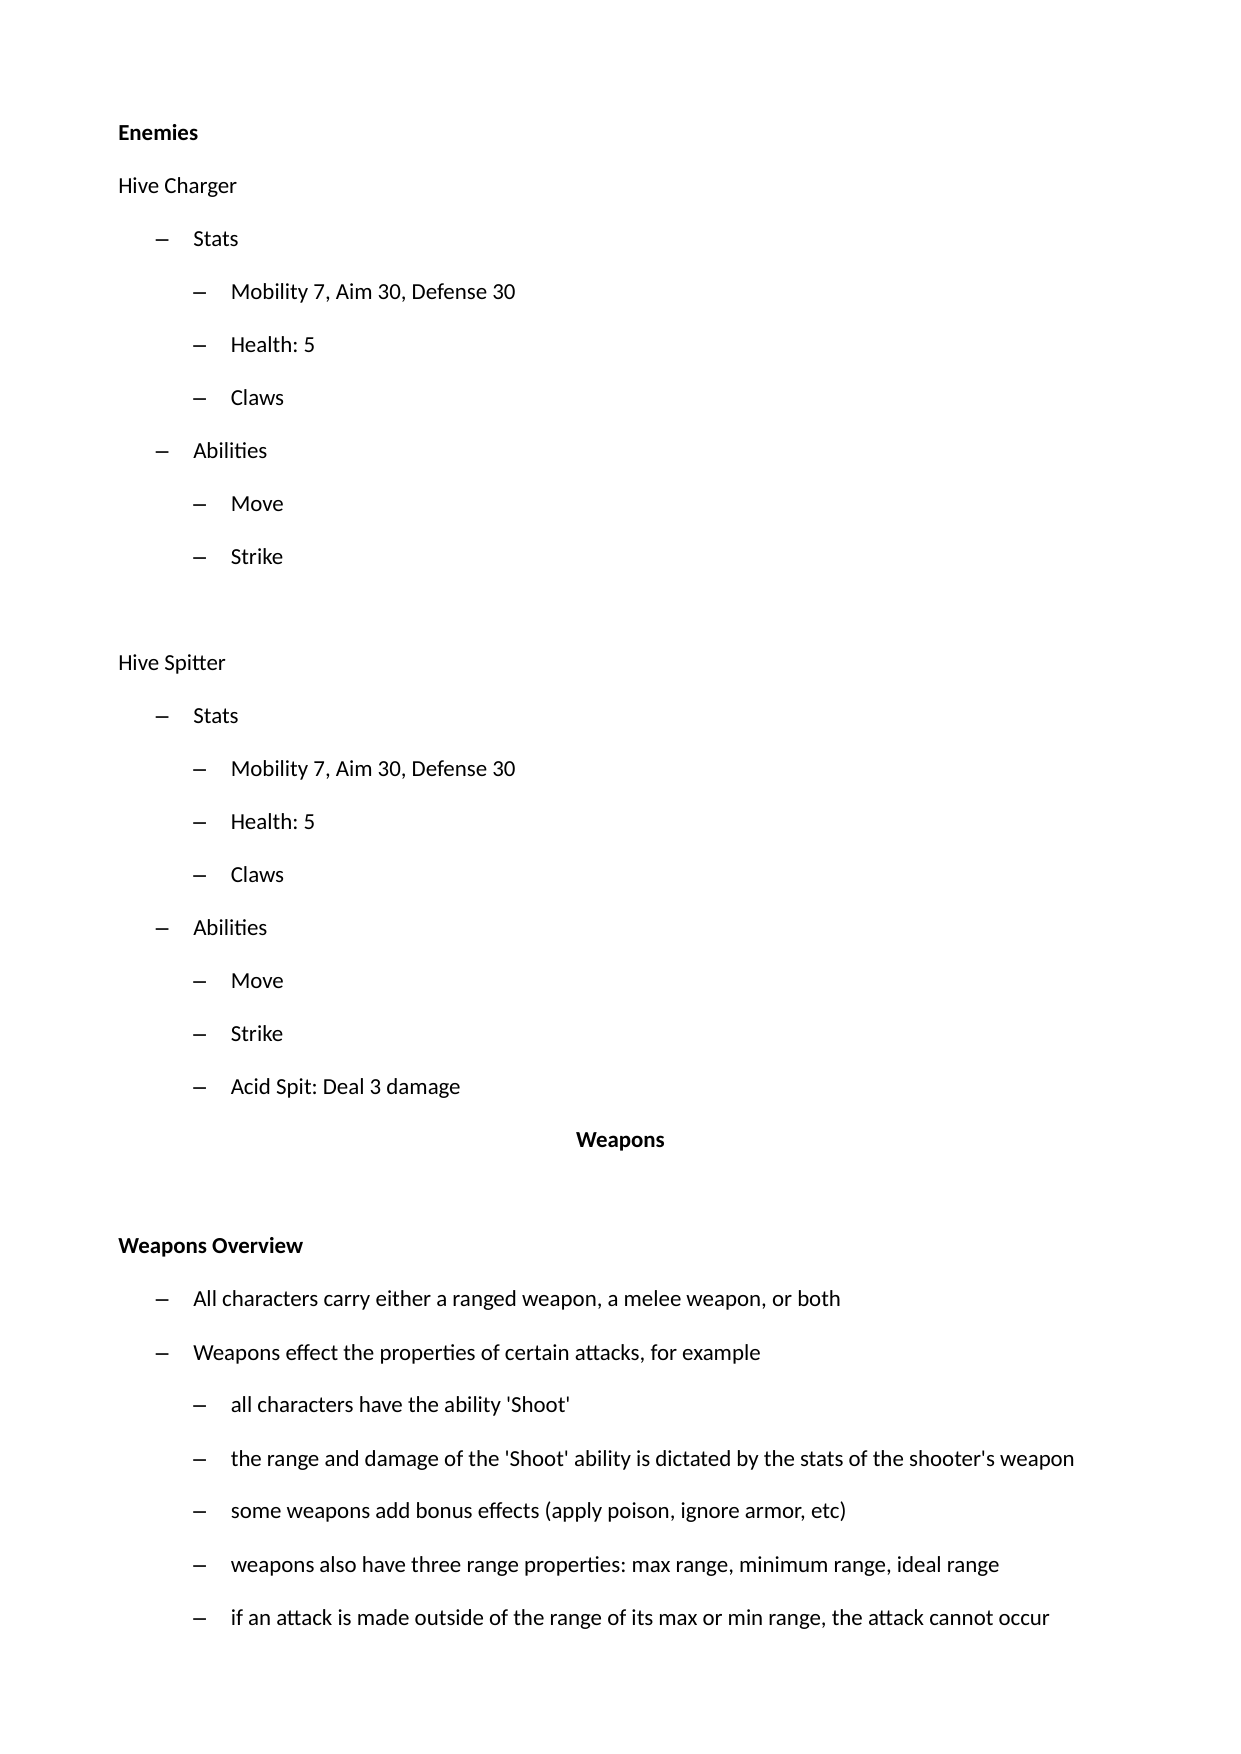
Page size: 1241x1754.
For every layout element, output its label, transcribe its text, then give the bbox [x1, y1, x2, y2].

list Stats [156, 701, 1122, 729]
list Mobility 7, Aim 30, Defense 30 [193, 754, 1122, 782]
list Claws [193, 860, 1122, 888]
list All characters carry either a ranged weapon, a melee weapon, or both [156, 1284, 1122, 1313]
list Weapons effect the properties of certain attacks, for example [156, 1338, 1122, 1366]
text Enemies [118, 118, 1122, 146]
text Weapons Overview [118, 1232, 1122, 1259]
list Abilities [156, 913, 1122, 941]
text Weapons [118, 1126, 1122, 1153]
list Acid Spit: Deal 3 damage [193, 1072, 1122, 1101]
list if an attack is made outside of the range of its max or min range, the attack cannot occur [193, 1603, 1122, 1631]
list Health: 5 [193, 807, 1122, 835]
list some weapons add bonus effects (apply poison, ignore armor, etc) [193, 1497, 1122, 1525]
list Strike [193, 1019, 1122, 1047]
list Abilities [156, 436, 1122, 464]
list Move [193, 966, 1122, 994]
list Claws [193, 383, 1122, 411]
list Mobility 7, Aim 30, Defense 30 [193, 277, 1122, 305]
text Hive Charger [118, 171, 1122, 199]
list Stats [156, 224, 1122, 252]
list weapons also have three range properties: max range, minimum range, ideal range [193, 1550, 1122, 1578]
text Hive Spitter [118, 648, 1122, 676]
list all characters have the ability 'Shoot' [193, 1391, 1122, 1419]
list Move [193, 489, 1122, 517]
list Health: 5 [193, 330, 1122, 358]
list the range and damage of the 'Shoot' ability is dictated by the stats of the shooter's weapon [193, 1444, 1122, 1472]
list Strike [193, 542, 1122, 570]
